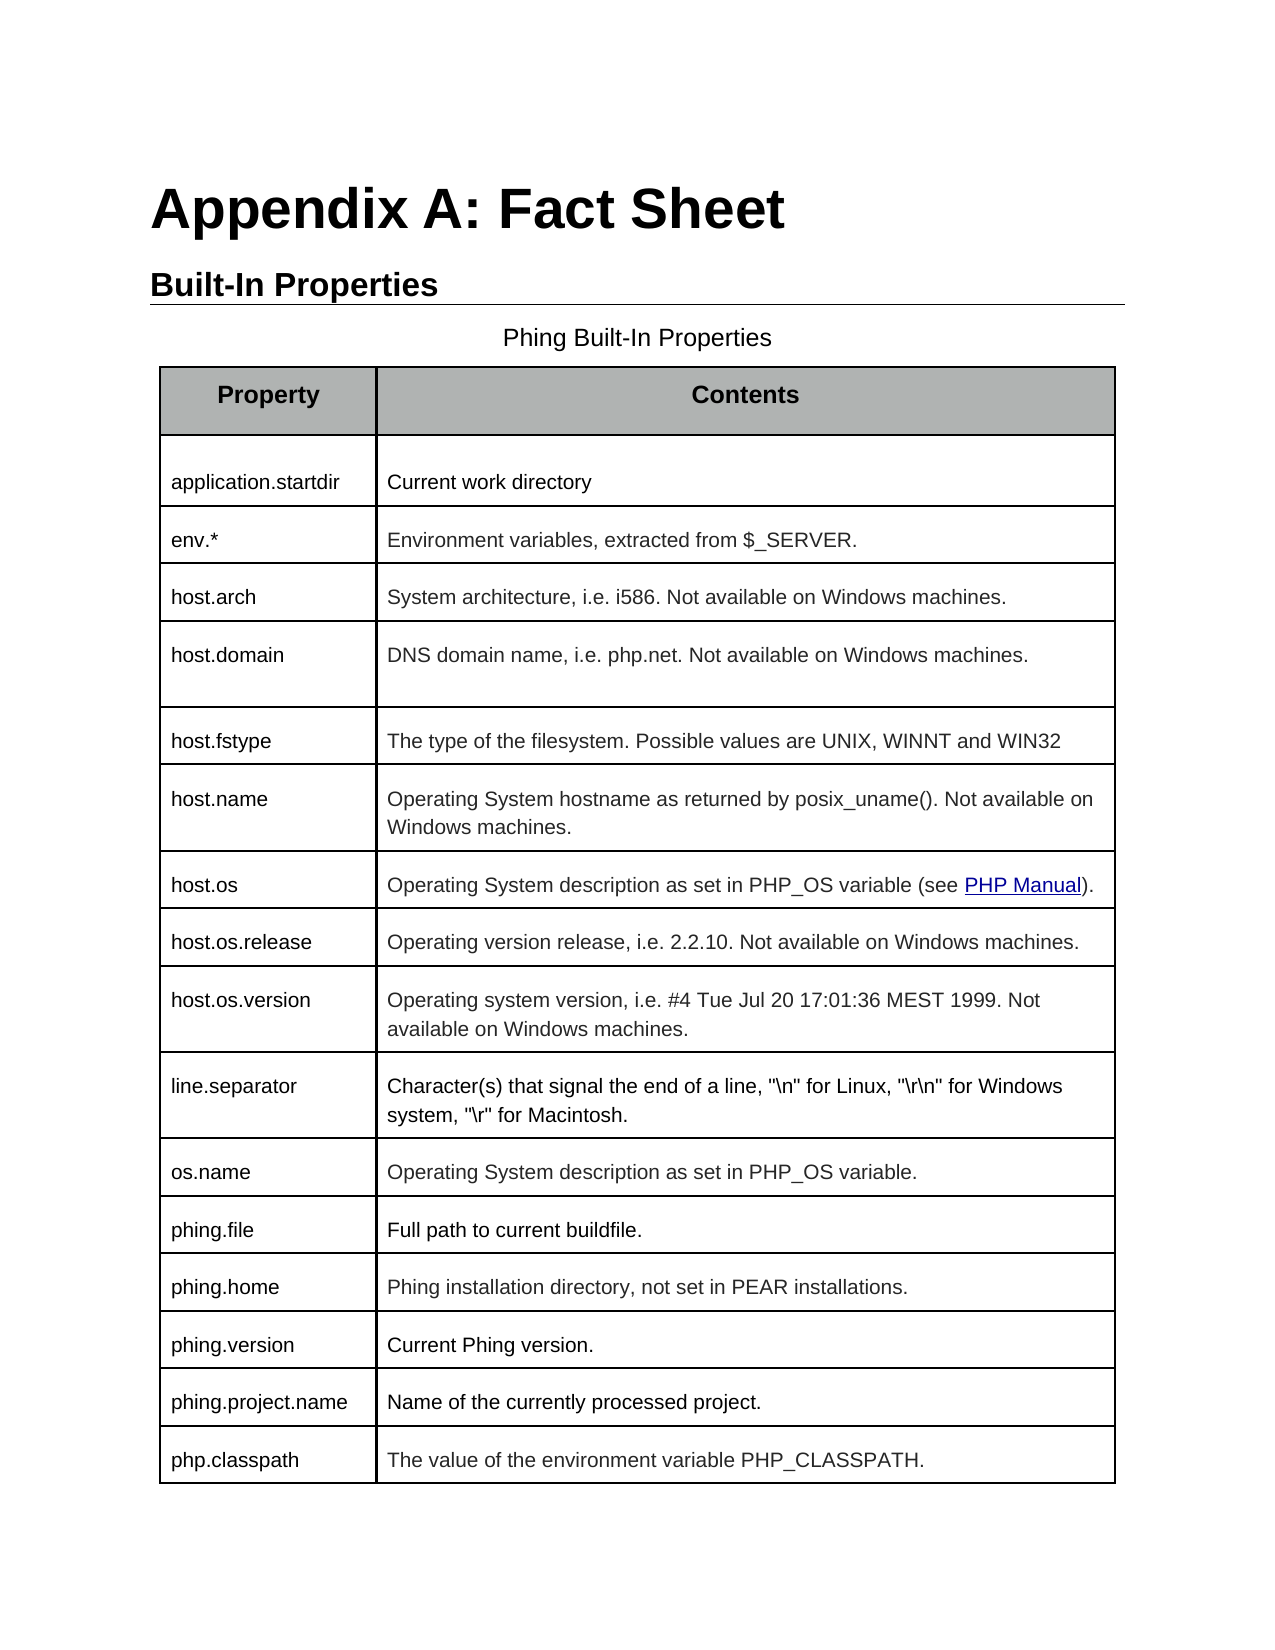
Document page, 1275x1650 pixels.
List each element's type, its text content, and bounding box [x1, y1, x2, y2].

table_cell host.os.release [161, 909, 375, 964]
table_cell env.* [161, 507, 375, 562]
table_cell Operating System description as set in PHP_OS variable (see PHP Manual). [378, 852, 1114, 907]
table_cell Current work directory [378, 436, 1114, 504]
table_cell phing.project.name [161, 1369, 375, 1424]
table_cell line.separator [161, 1053, 375, 1137]
table_cell host.name [161, 765, 375, 849]
subtitle Appendix A: Fact Sheet [150, 175, 1125, 240]
table_cell os.name [161, 1139, 375, 1194]
table_cell host.os.version [161, 967, 375, 1051]
table_cell Environment variables, extracted from $_SERVER. [378, 507, 1114, 562]
table_cell Full path to current buildfile. [378, 1197, 1114, 1252]
table_cell System architecture, i.e. i586. Not available on Windows machines. [378, 564, 1114, 619]
table_cell Operating System description as set in PHP_OS variable. [378, 1139, 1114, 1194]
table_cell Phing installation directory, not set in PEAR installations. [378, 1254, 1114, 1309]
table_cell phing.file [161, 1197, 375, 1252]
table_cell host.fstype [161, 708, 375, 763]
table_cell The value of the environment variable PHP_CLASSPATH. [378, 1427, 1114, 1482]
table_cell The type of the filesystem. Possible values are UNIX, WINNT and WIN32 [378, 708, 1114, 763]
table_cell host.arch [161, 564, 375, 619]
table_cell DNS domain name, i.e. php.net. Not available on Windows machines. [378, 622, 1114, 706]
table_header Contents [378, 368, 1114, 434]
table_cell host.domain [161, 622, 375, 706]
table_cell Operating version release, i.e. 2.2.10. Not available on Windows machines. [378, 909, 1114, 964]
table_cell Operating system version, i.e. #4 Tue Jul 20 17:01:36 MEST 1999. Not available on Windows machines. [378, 967, 1114, 1051]
table_cell Name of the currently processed project. [378, 1369, 1114, 1424]
table_cell application.startdir [161, 436, 375, 504]
table_cell Character(s) that signal the end of a line, "\n" for Linux, "\r\n" for Windows system, "\r" for Macintosh. [378, 1053, 1114, 1137]
table_cell php.classpath [161, 1427, 375, 1482]
table_cell Current Phing version. [378, 1312, 1114, 1367]
table_cell Operating System hostname as returned by posix_uname(). Not available on Windows machines. [378, 765, 1114, 849]
table_cell host.os [161, 852, 375, 907]
table_header Property [161, 368, 375, 434]
subtitle Built-In Properties [150, 265, 1125, 304]
table_cell phing.version [161, 1312, 375, 1367]
table_cell phing.home [161, 1254, 375, 1309]
subtitle Phing Built-In Properties [150, 317, 1125, 351]
